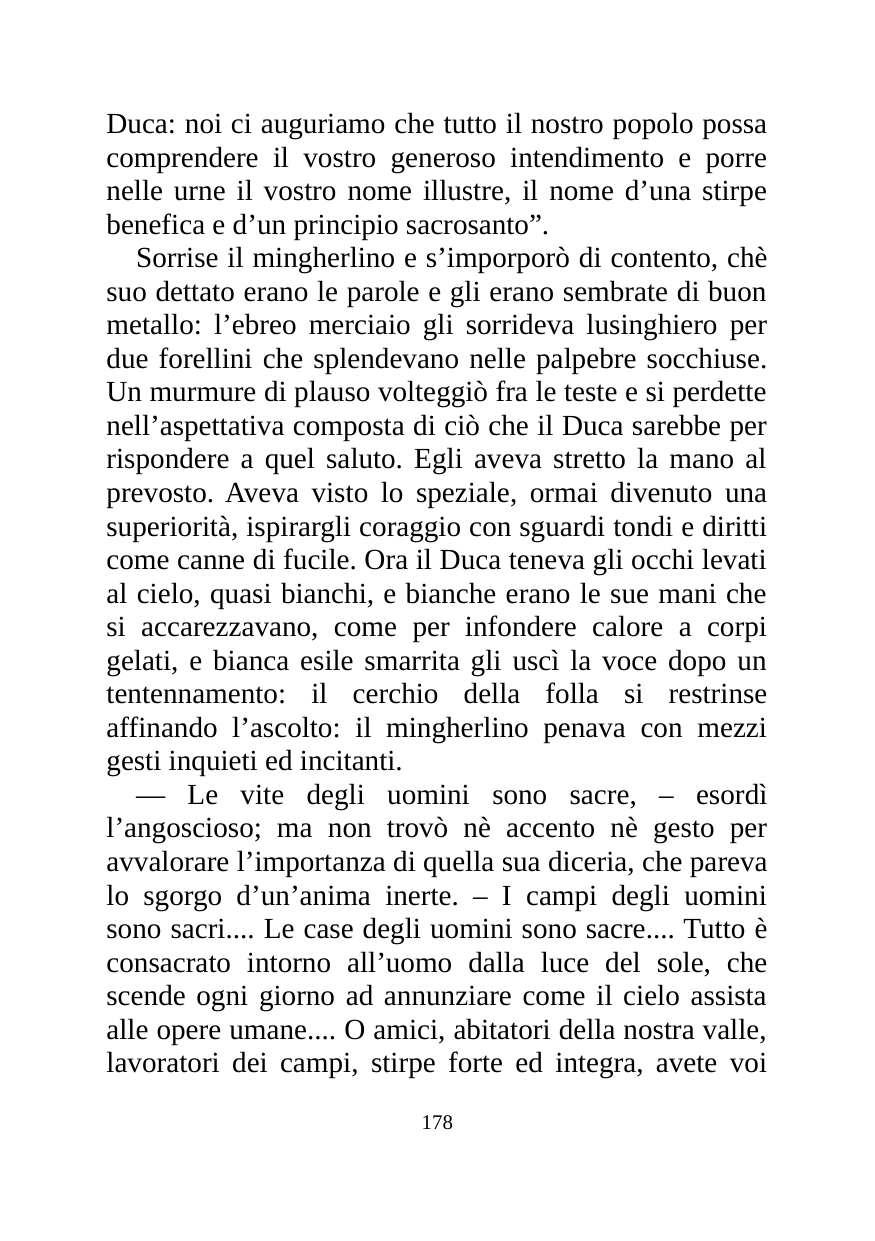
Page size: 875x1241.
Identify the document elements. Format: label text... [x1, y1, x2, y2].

text — Le vite degli uomini sono sacre, – esordì l’angoscioso; ma non trovò nè accento nè gesto per avvalorare l’importanza di quella sua diceria, che pareva lo sgorgo d’un’anima inerte. – I campi degli uomini sono sacri.... Le case degli uomini sono sacre.... Tutto è consacrato intorno all’uomo dalla luce del sole, che scende ogni giorno ad annunziare come il cielo assista alle opere umane.... O amici, abitatori della nostra valle, lavoratori dei campi, stirpe forte ed integra, avete voi [106, 777, 768, 1079]
text Duca: noi ci auguriamo che tutto il nostro popolo possa comprendere il vostro generoso intendimento e porre nelle urne il vostro nome illustre, il nome d’una stirpe benefica e d’un principio sacrosanto”. [106, 106, 768, 240]
text Sorrise il mingherlino e s’imporporò di contento, chè suo dettato erano le parole e gli erano sembrate di buon metallo: l’ebreo merciaio gli sorrideva lusinghiero per due forellini che splendevano nelle palpebre socchiuse. Un murmure di plauso volteggiò fra le teste e si perdette nell’aspettativa composta di ciò che il Duca sarebbe per rispondere a quel saluto. Egli aveva stretto la mano al prevosto. Aveva visto lo speziale, ormai divenuto una superiorità, ispirargli coraggio con sguardi tondi e diritti come canne di fucile. Ora il Duca teneva gli occhi levati al cielo, quasi bianchi, e bianche erano le sue mani che si accarezzavano, come per infondere calore a corpi gelati, e bianca esile smarrita gli uscì la voce dopo un tentennamento: il cerchio della folla si restrinse affinando l’ascolto: il mingherlino penava con mezzi gesti inquieti ed incitanti. [106, 240, 768, 777]
